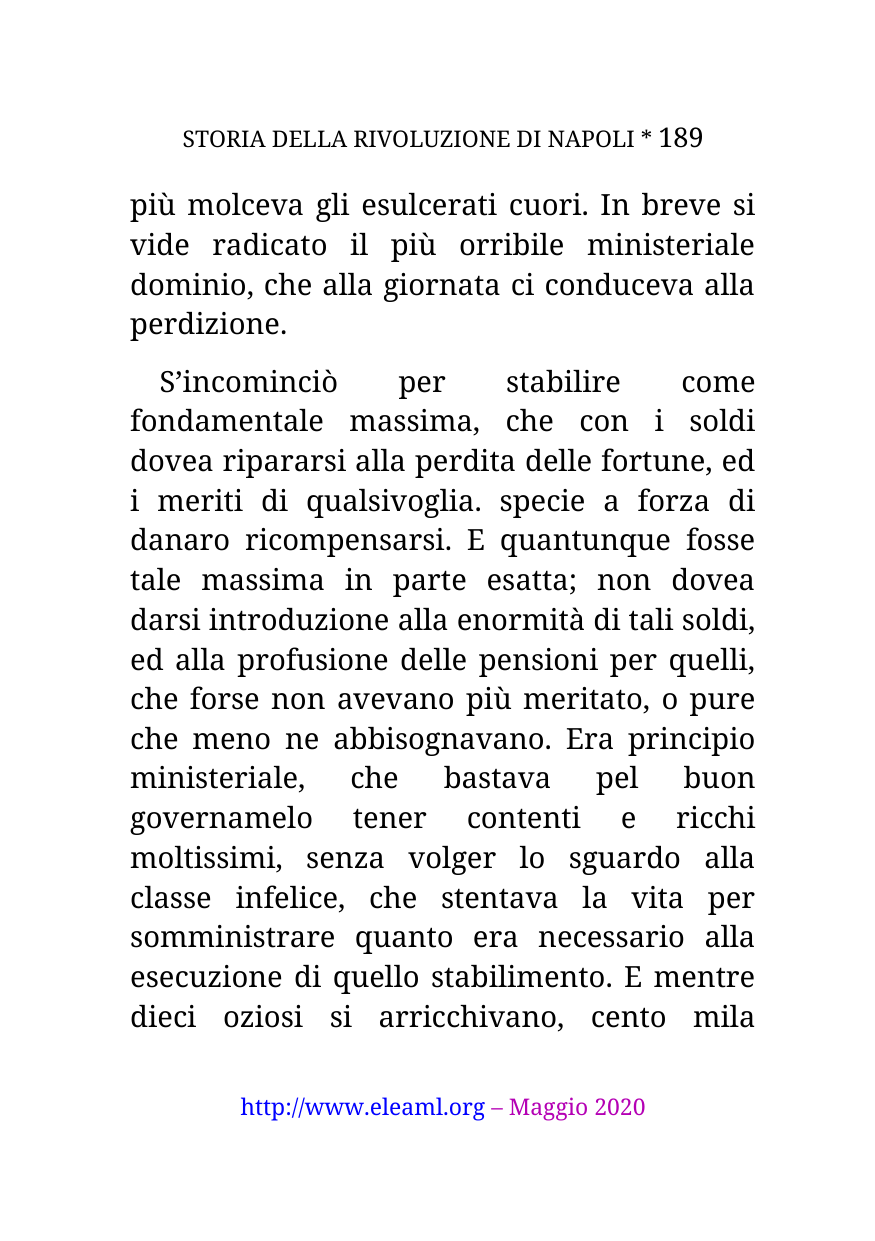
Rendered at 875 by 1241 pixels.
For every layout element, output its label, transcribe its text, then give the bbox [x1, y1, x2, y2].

text più molceva gli esulcerati cuori. In breve si vide radicato il più orribile ministeriale dominio, che alla giornata ci conduceva alla perdizione. [130, 184, 756, 343]
text S’incominciò per stabilire come fondamentale massima, che con i soldi dovea ripararsi alla perdita delle fortune, ed i meriti di qualsivoglia. specie a forza di danaro ricompensarsi. E quantunque fosse tale massima in parte esatta; non dovea darsi introduzione alla enormità di tali soldi, ed alla profusione delle pensioni per quelli, che forse non avevano più meritato, o pure che meno ne abbisognavano. Era principio ministeriale, che bastava pel buon governamelo tener contenti e ricchi moltissimi, senza volger lo sguardo alla classe infelice, che stentava la vita per somministrare quanto era necessario alla esecuzione di quello stabilimento. E mentre dieci oziosi si arricchivano, cento mila [130, 361, 756, 1036]
